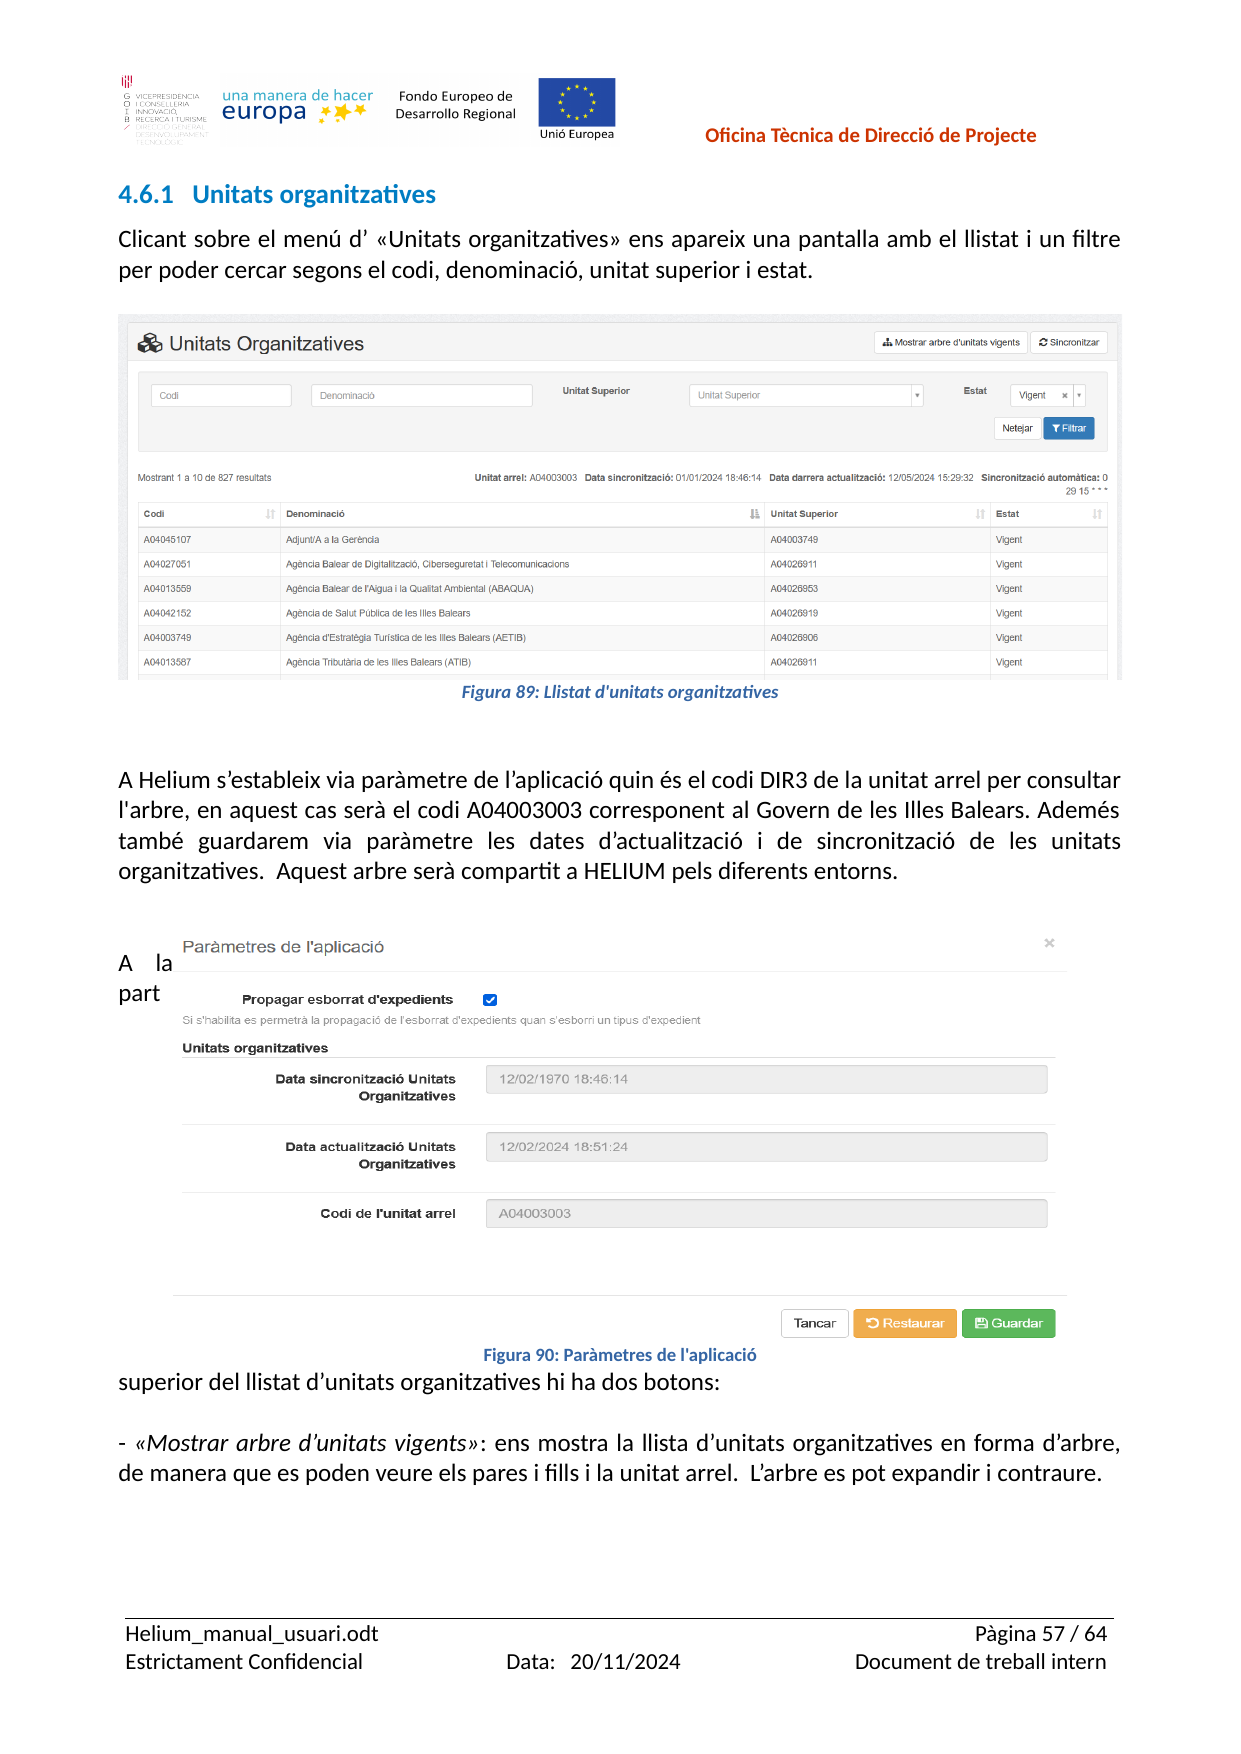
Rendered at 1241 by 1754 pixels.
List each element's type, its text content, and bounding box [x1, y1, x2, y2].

picture [118, 314, 1123, 680]
text - «Mostrar arbre d’unitats vigents»: ens mostra la llista d’unitats organitzatives en forma d’arbre, de manera que es poden veure els pares i fills i la unitat arrel. L’arbre es pot expandir i contraure. [118, 1427, 1122, 1488]
text Figura 89: Llistat d'unitats organitzatives [118, 680, 1122, 703]
text Figura 90: Paràmetres de l'aplicació [173, 1343, 1067, 1366]
text A la part superior del llistat d’unitats organitzatives hi ha dos botons: [118, 947, 1122, 1396]
text Clicant sobre el menú d’ «Unitats organitzatives» ens apareix una pantalla amb el llistat i un filtre per poder cercar segons el codi, denominació, unitat superior i estat. [118, 223, 1122, 284]
subtitle Unitats organitzatives [118, 178, 1122, 211]
picture [219, 73, 621, 147]
picture [118, 73, 213, 147]
picture [173, 929, 1068, 1343]
text A Helium s’estableix via paràmetre de l’aplicació quin és el codi DIR3 de la unitat arrel per consultar l'arbre, en aquest cas serà el codi A04003003 corresponent al Govern de les Illes Balears. Ademés també guardarem via paràmetre les dates d’actualització i de sincronització de les unitats organitzatives. Aquest arbre serà compartit a HELIUM pels diferents entorns. [118, 764, 1122, 886]
